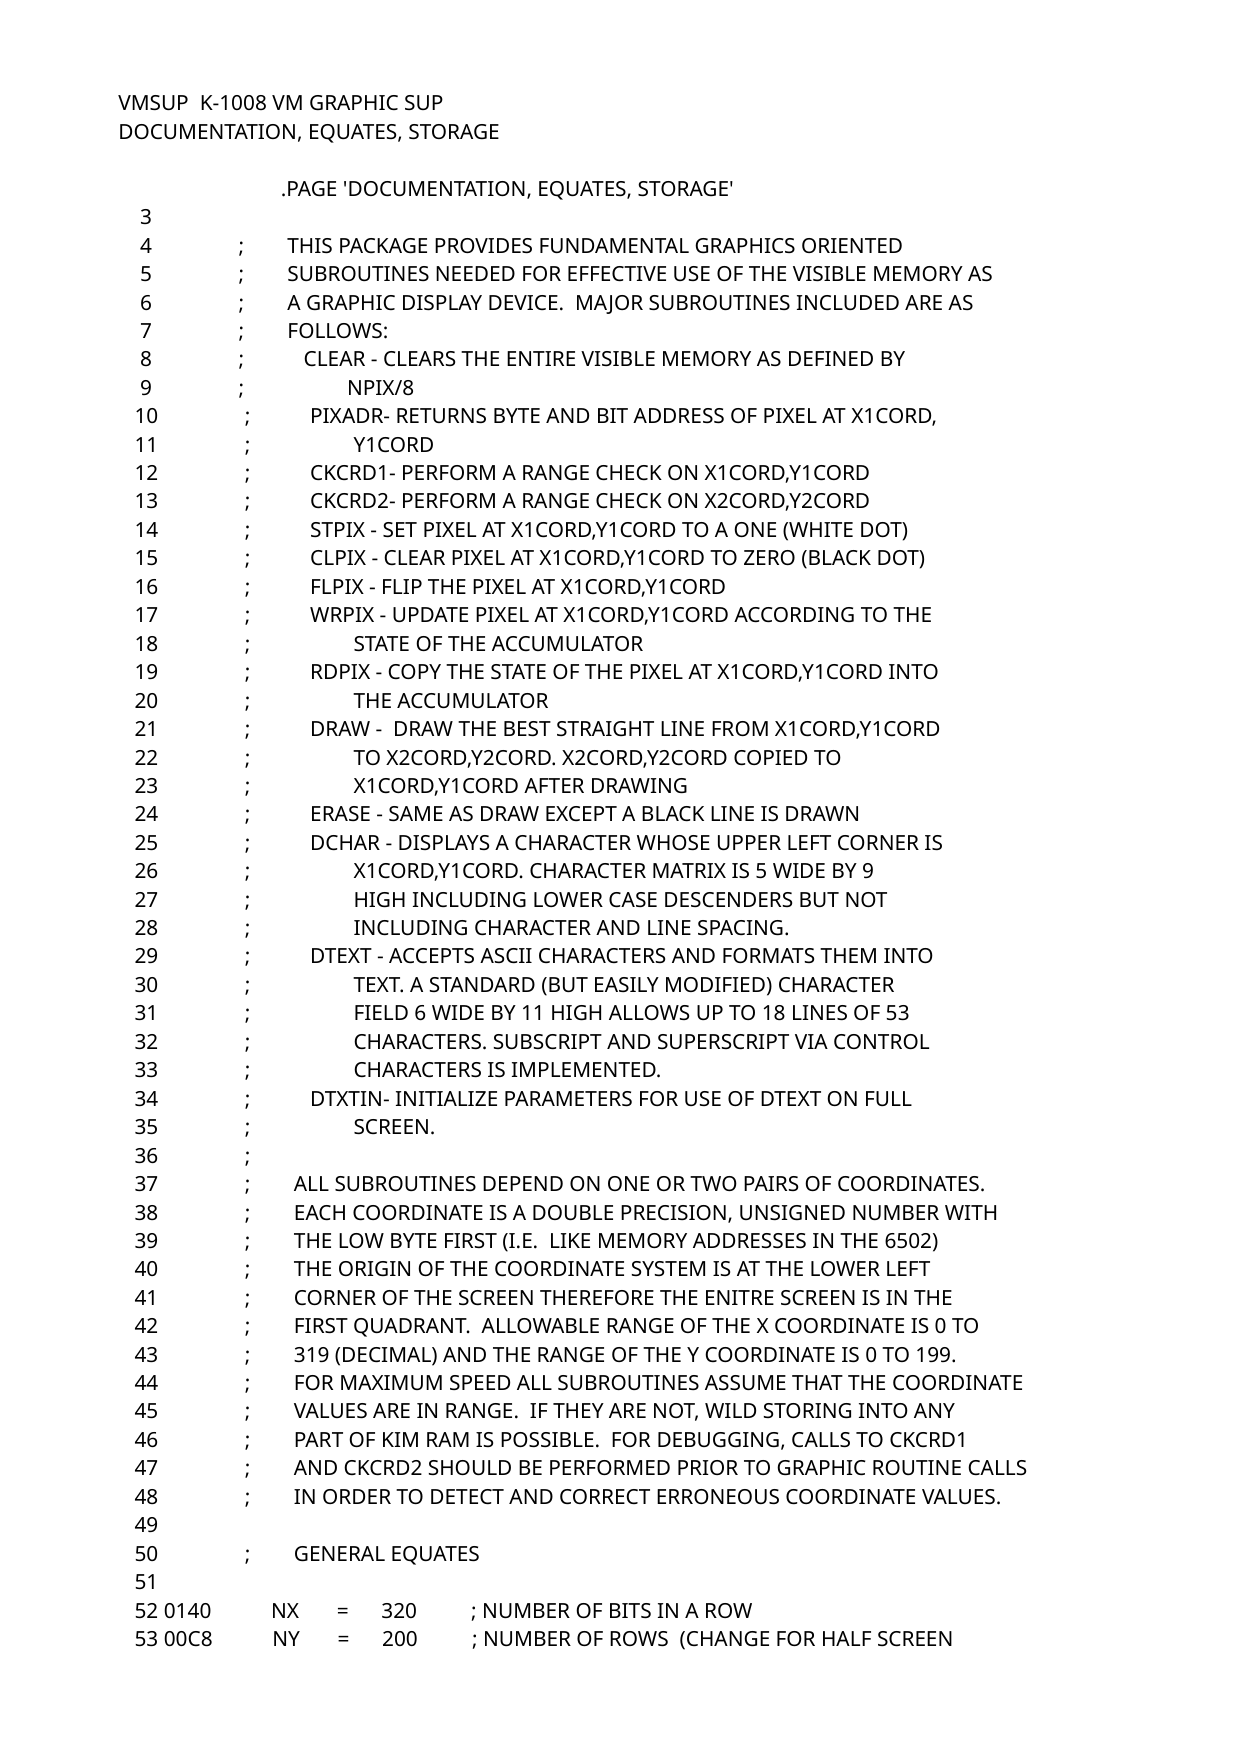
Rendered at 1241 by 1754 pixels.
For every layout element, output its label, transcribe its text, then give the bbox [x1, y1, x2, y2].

text 41 ; CORNER OF THE SCREEN THEREFORE THE ENITRE SCREEN IS IN THE [118, 1283, 1152, 1311]
text 42 ; FIRST QUADRANT. ALLOWABLE RANGE OF THE X COORDINATE IS 0 TO [118, 1311, 1152, 1340]
text 35 ; SCREEN. [118, 1112, 1152, 1141]
text 28 ; INCLUDING CHARACTER AND LINE SPACING. [118, 913, 1152, 942]
text 47 ; AND CKCRD2 SHOULD BE PERFORMED PRIOR TO GRAPHIC ROUTINE CALLS [118, 1453, 1152, 1482]
text 48 ; IN ORDER TO DETECT AND CORRECT ERRONEOUS COORDINATE VALUES. [118, 1482, 1152, 1510]
text 51 [118, 1567, 1152, 1596]
text 31 ; FIELD 6 WIDE BY 11 HIGH ALLOWS UP TO 18 LINES OF 53 [118, 998, 1152, 1027]
text 22 ; TO X2CORD,Y2CORD. X2CORD,Y2CORD COPIED TO [118, 743, 1152, 771]
text 29 ; DTEXT - ACCEPTS ASCII CHARACTERS AND FORMATS THEM INTO [118, 942, 1152, 970]
text 21 ; DRAW - DRAW THE BEST STRAIGHT LINE FROM X1CORD,Y1CORD [118, 714, 1152, 743]
text 45 ; VALUES ARE IN RANGE. IF THEY ARE NOT, WILD STORING INTO ANY [118, 1397, 1152, 1425]
text 9 ; NPIX/8 [118, 373, 1152, 401]
text 36 ; [118, 1141, 1152, 1169]
text 40 ; THE ORIGIN OF THE COORDINATE SYSTEM IS AT THE LOWER LEFT [118, 1254, 1152, 1283]
text 6 ; A GRAPHIC DISPLAY DEVICE. MAJOR SUBROUTINES INCLUDED ARE AS [118, 288, 1152, 316]
text 39 ; THE LOW BYTE FIRST (I.E. LIKE MEMORY ADDRESSES IN THE 6502) [118, 1226, 1152, 1254]
text 17 ; WRPIX - UPDATE PIXEL AT X1CORD,Y1CORD ACCORDING TO THE [118, 600, 1152, 629]
text 10 ; PIXADR- RETURNS BYTE AND BIT ADDRESS OF PIXEL AT X1CORD, [118, 401, 1152, 430]
text 50 ; GENERAL EQUATES [118, 1539, 1152, 1567]
text DOCUMENTATION, EQUATES, STORAGE [118, 117, 1152, 145]
text 20 ; THE ACCUMULATOR [118, 686, 1152, 714]
text 11 ; Y1CORD [118, 430, 1152, 458]
text 16 ; FLPIX - FLIP THE PIXEL AT X1CORD,Y1CORD [118, 572, 1152, 600]
text 37 ; ALL SUBROUTINES DEPEND ON ONE OR TWO PAIRS OF COORDINATES. [118, 1169, 1152, 1198]
text 44 ; FOR MAXIMUM SPEED ALL SUBROUTINES ASSUME THAT THE COORDINATE [118, 1368, 1152, 1397]
text 13 ; CKCRD2- PERFORM A RANGE CHECK ON X2CORD,Y2CORD [118, 487, 1152, 515]
text 15 ; CLPIX - CLEAR PIXEL AT X1CORD,Y1CORD TO ZERO (BLACK DOT) [118, 543, 1152, 572]
text 38 ; EACH COORDINATE IS A DOUBLE PRECISION, UNSIGNED NUMBER WITH [118, 1198, 1152, 1226]
text 19 ; RDPIX - COPY THE STATE OF THE PIXEL AT X1CORD,Y1CORD INTO [118, 657, 1152, 686]
text 43 ; 319 (DECIMAL) AND THE RANGE OF THE Y COORDINATE IS 0 TO 199. [118, 1340, 1152, 1368]
text .PAGE 'DOCUMENTATION, EQUATES, STORAGE' [118, 174, 1152, 202]
text 3 [118, 202, 1152, 231]
text 25 ; DCHAR - DISPLAYS A CHARACTER WHOSE UPPER LEFT CORNER IS [118, 828, 1152, 856]
text 8 ; CLEAR - CLEARS THE ENTIRE VISIBLE MEMORY AS DEFINED BY [118, 344, 1152, 373]
text 26 ; X1CORD,Y1CORD. CHARACTER MATRIX IS 5 WIDE BY 9 [118, 856, 1152, 885]
text 34 ; DTXTIN- INITIALIZE PARAMETERS FOR USE OF DTEXT ON FULL [118, 1084, 1152, 1112]
text 33 ; CHARACTERS IS IMPLEMENTED. [118, 1055, 1152, 1084]
text 46 ; PART OF KIM RAM IS POSSIBLE. FOR DEBUGGING, CALLS TO CKCRD1 [118, 1425, 1152, 1453]
text 5 ; SUBROUTINES NEEDED FOR EFFECTIVE USE OF THE VISIBLE MEMORY AS [118, 259, 1152, 288]
text VMSUP K-1008 VM GRAPHIC SUP [118, 88, 1152, 117]
text 12 ; CKCRD1- PERFORM A RANGE CHECK ON X1CORD,Y1CORD [118, 458, 1152, 487]
text 7 ; FOLLOWS: [118, 316, 1152, 344]
text 4 ; THIS PACKAGE PROVIDES FUNDAMENTAL GRAPHICS ORIENTED [118, 231, 1152, 259]
text 27 ; HIGH INCLUDING LOWER CASE DESCENDERS BUT NOT [118, 885, 1152, 913]
text 32 ; CHARACTERS. SUBSCRIPT AND SUPERSCRIPT VIA CONTROL [118, 1027, 1152, 1055]
text 30 ; TEXT. A STANDARD (BUT EASILY MODIFIED) CHARACTER [118, 970, 1152, 998]
text 23 ; X1CORD,Y1CORD AFTER DRAWING [118, 771, 1152, 799]
text 18 ; STATE OF THE ACCUMULATOR [118, 629, 1152, 657]
text 52 0140 NX = 320 ; NUMBER OF BITS IN A ROW [118, 1596, 1152, 1624]
text 24 ; ERASE - SAME AS DRAW EXCEPT A BLACK LINE IS DRAWN [118, 799, 1152, 828]
text 53 00C8 NY = 200 ; NUMBER OF ROWS (CHANGE FOR HALF SCREEN [118, 1624, 1152, 1653]
text 14 ; STPIX - SET PIXEL AT X1CORD,Y1CORD TO A ONE (WHITE DOT) [118, 515, 1152, 543]
text 49 [118, 1510, 1152, 1539]
